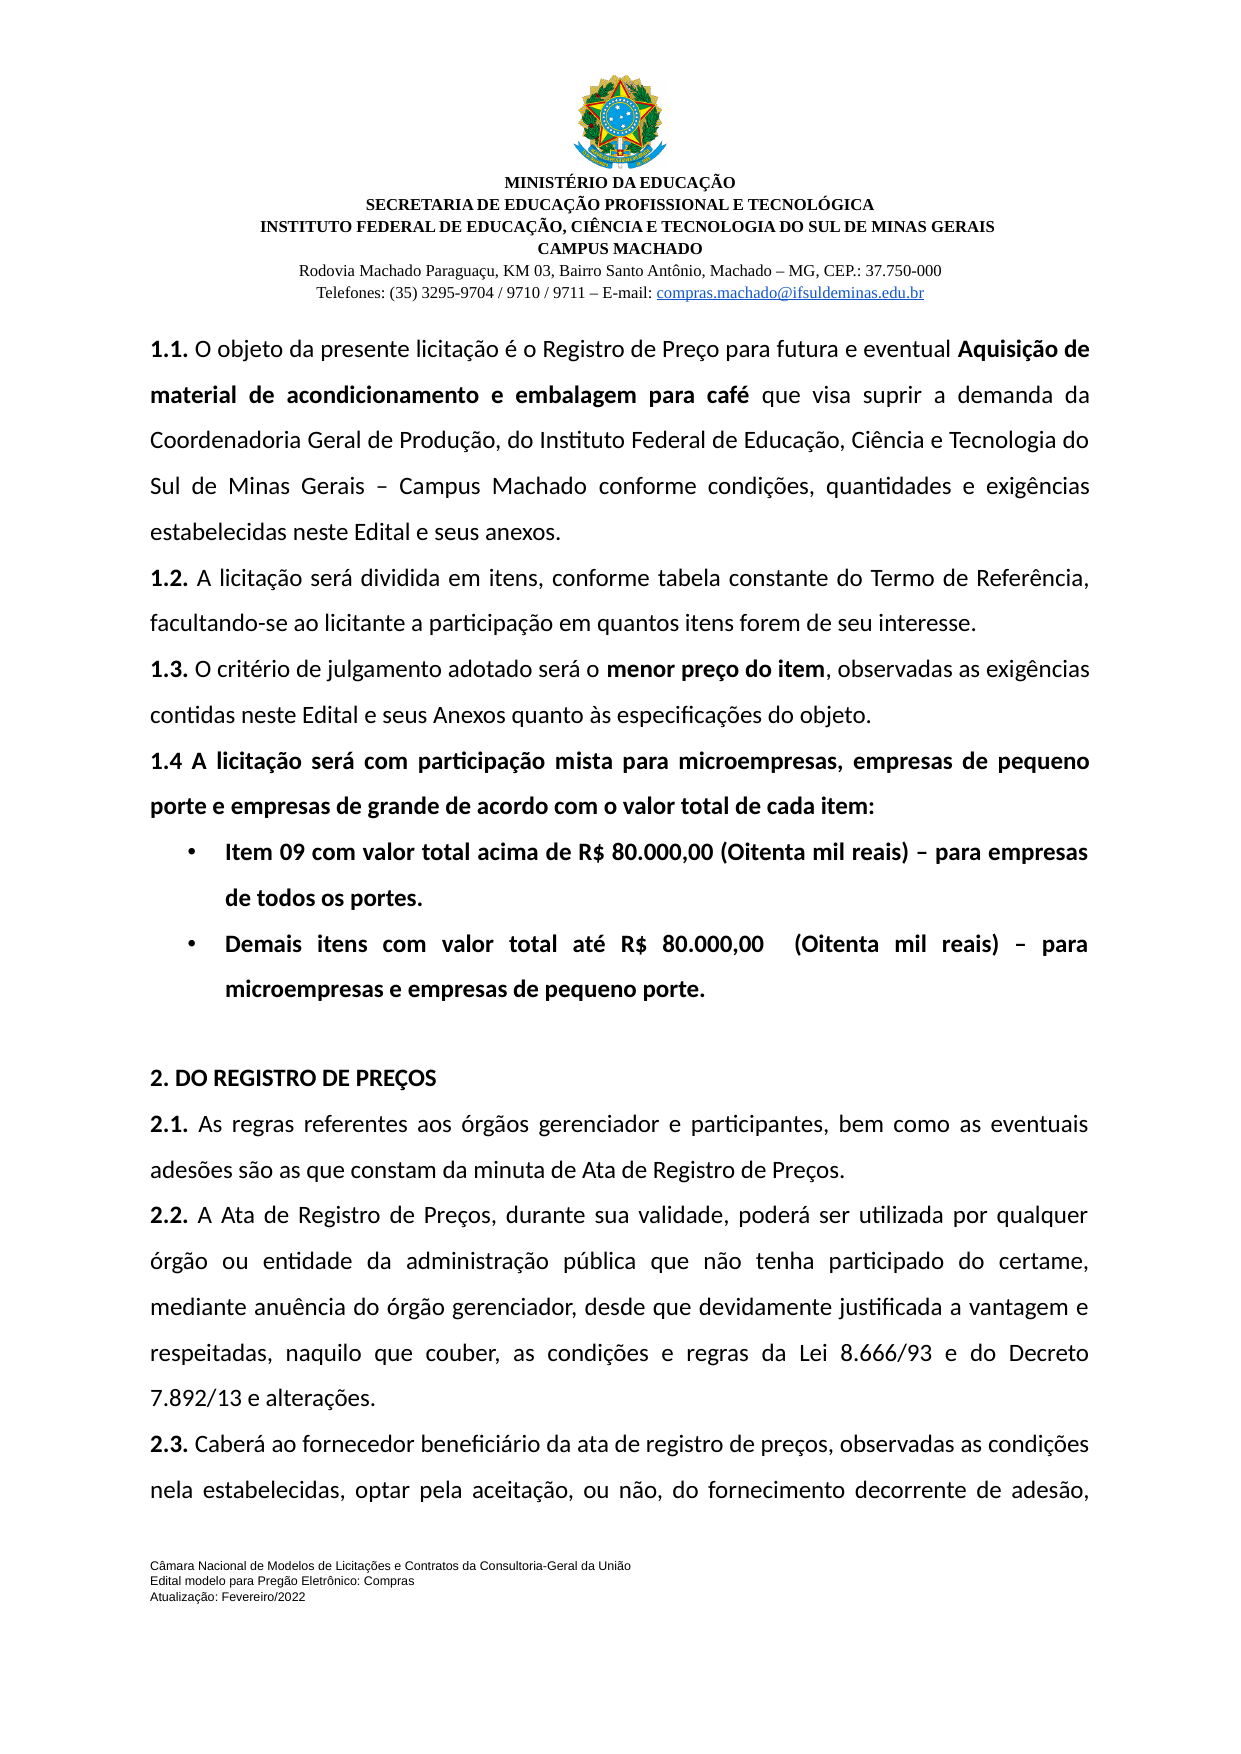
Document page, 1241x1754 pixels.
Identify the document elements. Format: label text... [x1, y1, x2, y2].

text 2.2. A Ata de Registro de Preços, durante sua validade, poderá ser utilizada por qualquer órgão ou entidade da administração pública que não tenha participado do certame, mediante anuência do órgão gerenciador, desde que devidamente justificada a vantagem e respeitadas, naquilo que couber, as condições e regras da Lei 8.666/93 e do Decreto 7.892/13 e alterações. [150, 1199, 1090, 1413]
picture [573, 75, 667, 169]
text 2.1. As regras referentes aos órgãos gerenciador e participantes, bem como as eventuais adesões são as que constam da minuta de Ata de Registro de Preços. [150, 1108, 1090, 1184]
text 2. DO REGISTRO DE PREÇOS [150, 1062, 1090, 1093]
list Demais itens com valor total até R$ 80.000,00 (Oitenta mil reais) – para microempresas e empresas de pequeno porte. [187, 928, 1090, 1004]
text 1.3. O critério de julgamento adotado será o menor preço do item, observadas as exigências contidas neste Edital e seus Anexos quanto às especificações do objeto. [150, 653, 1090, 729]
text 1.2. A licitação será dividida em itens, conforme tabela constante do Termo de Referência, facultando-se ao licitante a participação em quantos itens forem de seu interesse. [150, 562, 1090, 638]
text 1.1. O objeto da presente licitação é o Registro de Preço para futura e eventual Aquisição de material de acondicionamento e embalagem para café que visa suprir a demanda da Coordenadoria Geral de Produção, do Instituto Federal de Educação, Ciência e Tecnologia do Sul de Minas Gerais – Campus Machado conforme condições, quantidades e exigências estabelecidas neste Edital e seus anexos. [150, 333, 1090, 547]
list Item 09 com valor total acima de R$ 80.000,00 (Oitenta mil reais) – para empresas de todos os portes. [187, 836, 1090, 912]
picture [639, 150, 650, 156]
picture [613, 164, 628, 169]
list 1.4 A licitação será com participação mista para microempresas, empresas de pequeno porte e empresas de grande de acordo com o valor total de cada item: [150, 745, 1090, 821]
text 2.3. Caberá ao fornecedor beneficiário da ata de registro de preços, observadas as condições nela estabelecidas, optar pela aceitação, ou não, do fornecimento decorrente de adesão, [150, 1428, 1090, 1504]
